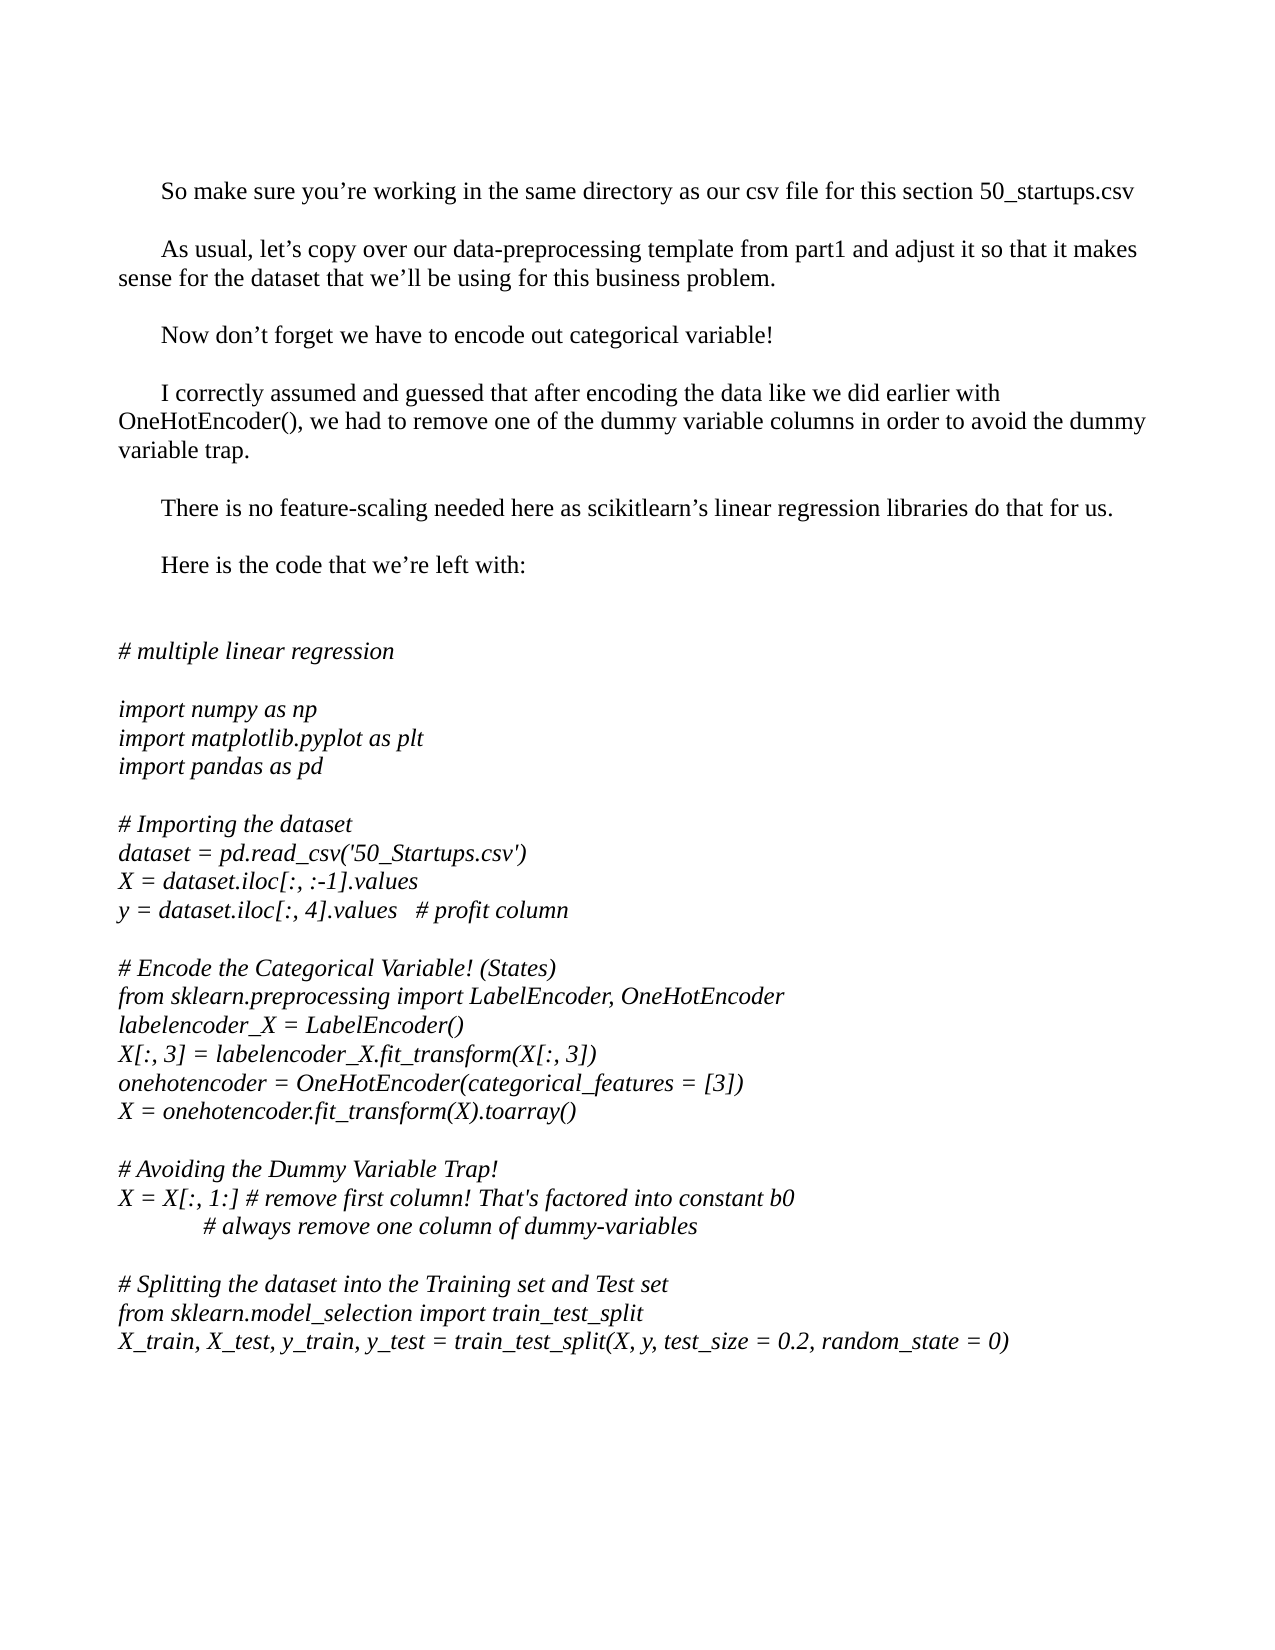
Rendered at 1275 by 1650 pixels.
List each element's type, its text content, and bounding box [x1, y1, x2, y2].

text from sklearn.model_selection import train_test_split [118, 1298, 1157, 1326]
text # multiple linear regression [118, 636, 1157, 665]
text # Encode the Categorical Variable! (States) [118, 953, 1157, 981]
text import matplotlib.pyplot as plt [118, 723, 1157, 751]
text X = onehotencoder.fit_transform(X).toarray() [118, 1096, 1157, 1125]
text X_train, X_test, y_train, y_test = train_test_split(X, y, test_size = 0.2, random_state = 0) [118, 1326, 1157, 1355]
text # always remove one column of dummy-variables [118, 1211, 1157, 1240]
text I correctly assumed and guessed that after encoding the data like we did earlier with OneHotEncoder(), we had to remove one of the dummy variable columns in order to avoid the dummy variable trap. [118, 378, 1157, 464]
text Now don’t forget we have to encode out categorical variable! [118, 320, 1157, 349]
text # Importing the dataset [118, 809, 1157, 838]
text import numpy as np [118, 694, 1157, 723]
text There is no feature-scaling needed here as scikitlearn’s linear regression libraries do that for us. [118, 493, 1157, 521]
text So make sure you’re working in the same directory as our csv file for this section 50_startups.csv [118, 176, 1157, 205]
text # Avoiding the Dummy Variable Trap! [118, 1154, 1157, 1183]
text onehotencoder = OneHotEncoder(categorical_features = [3]) [118, 1068, 1157, 1096]
text Here is the code that we’re left with: [118, 550, 1157, 579]
text X[:, 3] = labelencoder_X.fit_transform(X[:, 3]) [118, 1039, 1157, 1068]
text X = X[:, 1:] # remove first column! That's factored into constant b0 [118, 1183, 1157, 1211]
text labelencoder_X = LabelEncoder() [118, 1010, 1157, 1039]
text y = dataset.iloc[:, 4].values # profit column [118, 895, 1157, 924]
text dataset = pd.read_csv('50_Startups.csv') [118, 838, 1157, 866]
text X = dataset.iloc[:, :-1].values [118, 866, 1157, 895]
text from sklearn.preprocessing import LabelEncoder, OneHotEncoder [118, 981, 1157, 1010]
text # Splitting the dataset into the Training set and Test set [118, 1269, 1157, 1298]
text import pandas as pd [118, 751, 1157, 780]
text As usual, let’s copy over our data-preprocessing template from part1 and adjust it so that it makes sense for the dataset that we’ll be using for this business problem. [118, 234, 1157, 291]
